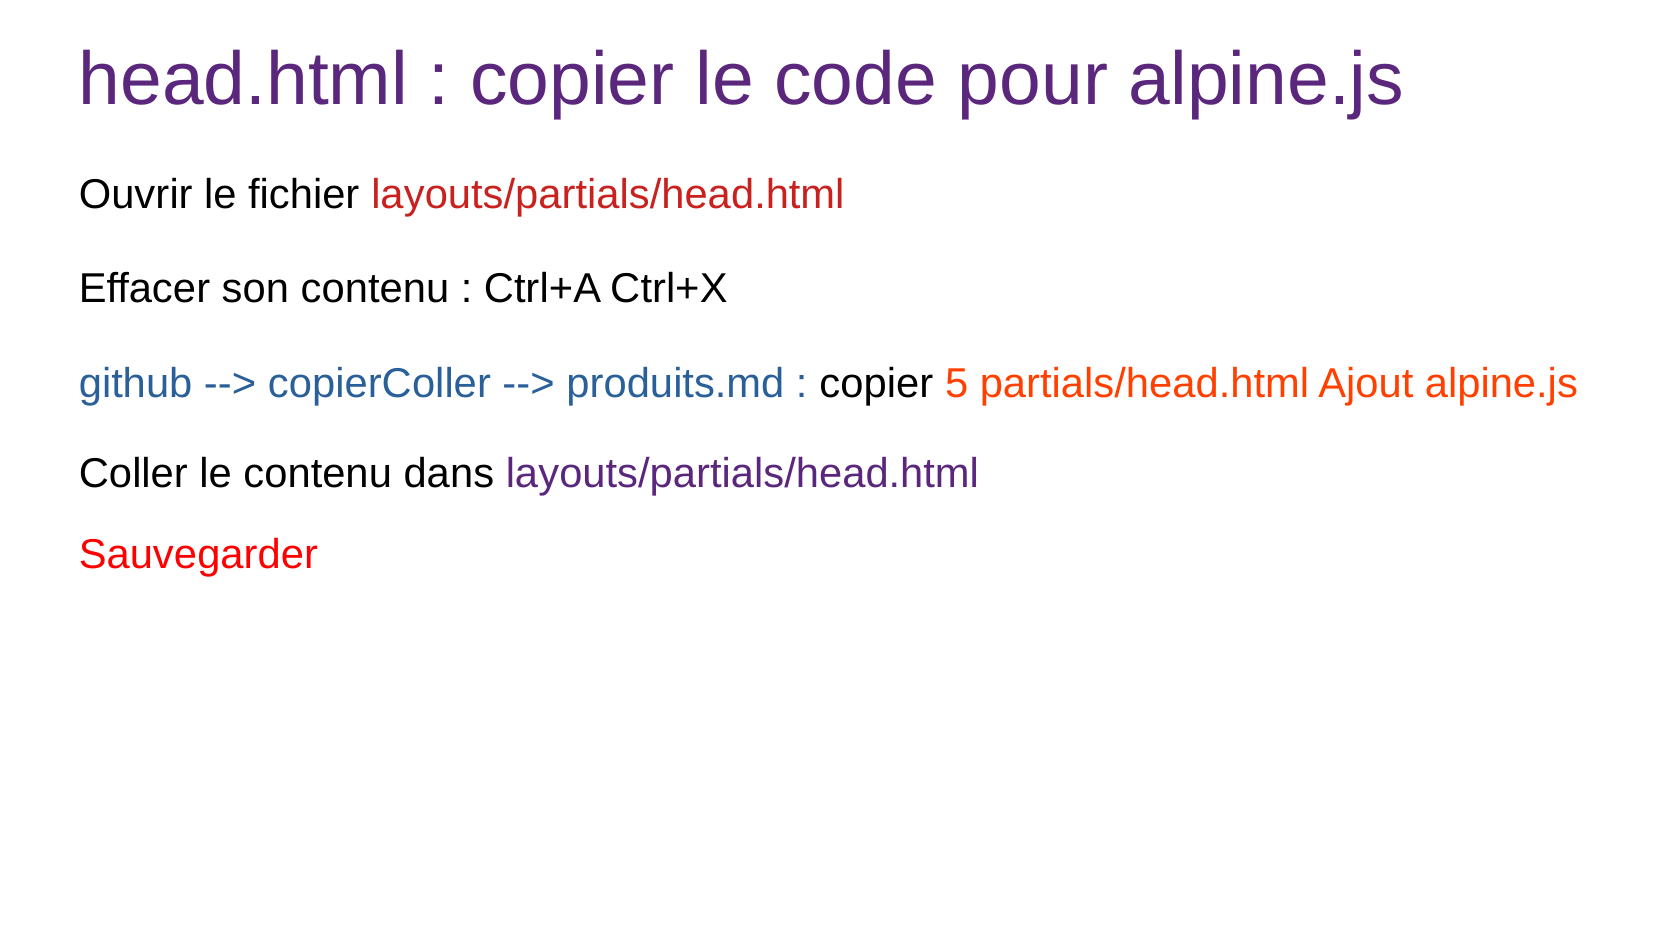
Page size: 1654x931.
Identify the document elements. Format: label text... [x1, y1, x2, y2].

title head.html : copier le code pour alpine.js [78, 36, 1556, 147]
text_box Ouvrir le fichier layouts/partials/head.html Effacer son contenu : Ctrl+A Ctrl+X github --> copierColler --> produits.md : copier 5 partials/head.html Ajout alpine.js Coller le contenu dans layouts/partials/head.html Sauvegarder [78, 147, 1595, 886]
